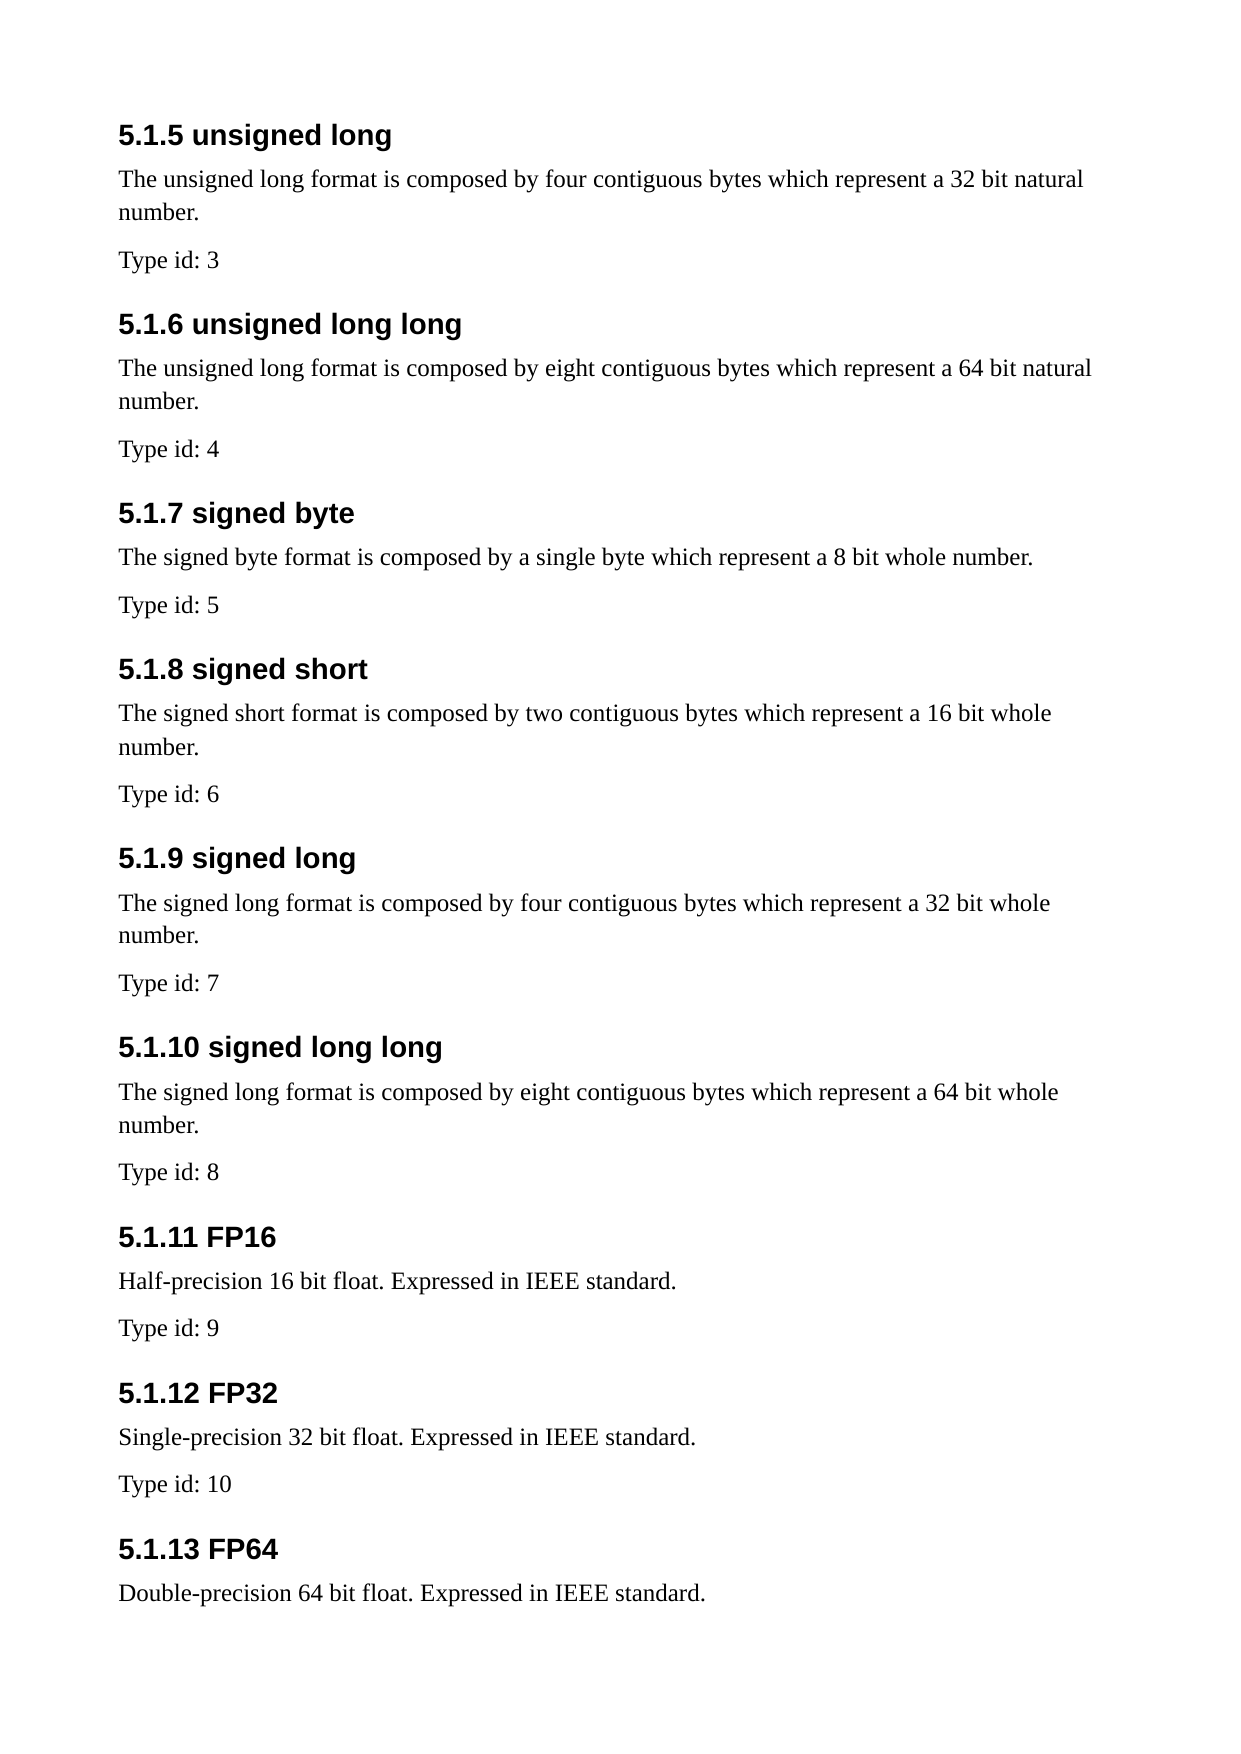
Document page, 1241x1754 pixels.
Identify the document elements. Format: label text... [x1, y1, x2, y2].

text The signed long format is composed by four contiguous bytes which represent a 32 bit whole number. [118, 888, 1122, 949]
subtitle 5.1.7 signed byte [118, 496, 1122, 530]
text Type id: 10 [118, 1469, 1122, 1498]
text The signed long format is composed by eight contiguous bytes which represent a 64 bit whole number. [118, 1077, 1122, 1138]
text Type id: 3 [118, 245, 1122, 274]
subtitle 5.1.13 FP64 [118, 1532, 1122, 1565]
text Double-precision 64 bit float. Expressed in IEEE standard. [118, 1578, 1122, 1607]
text Type id: 8 [118, 1157, 1122, 1186]
text Type id: 5 [118, 590, 1122, 619]
text Type id: 7 [118, 968, 1122, 997]
subtitle 5.1.10 signed long long [118, 1030, 1122, 1064]
text Type id: 6 [118, 779, 1122, 808]
text The signed byte format is composed by a single byte which represent a 8 bit whole number. [118, 542, 1122, 571]
text Type id: 9 [118, 1313, 1122, 1342]
subtitle 5.1.12 FP32 [118, 1376, 1122, 1409]
subtitle 5.1.6 unsigned long long [118, 307, 1122, 341]
subtitle 5.1.11 FP16 [118, 1219, 1122, 1253]
subtitle 5.1.8 signed short [118, 652, 1122, 686]
text The unsigned long format is composed by four contiguous bytes which represent a 32 bit natural number. [118, 164, 1122, 226]
text The unsigned long format is composed by eight contiguous bytes which represent a 64 bit natural number. [118, 353, 1122, 415]
subtitle 5.1.9 signed long [118, 841, 1122, 875]
text Half-precision 16 bit float. Expressed in IEEE standard. [118, 1266, 1122, 1294]
text Type id: 4 [118, 434, 1122, 463]
text Single-precision 32 bit float. Expressed in IEEE standard. [118, 1422, 1122, 1451]
subtitle 5.1.5 unsigned long [118, 118, 1122, 152]
text The signed short format is composed by two contiguous bytes which represent a 16 bit whole number. [118, 698, 1122, 760]
